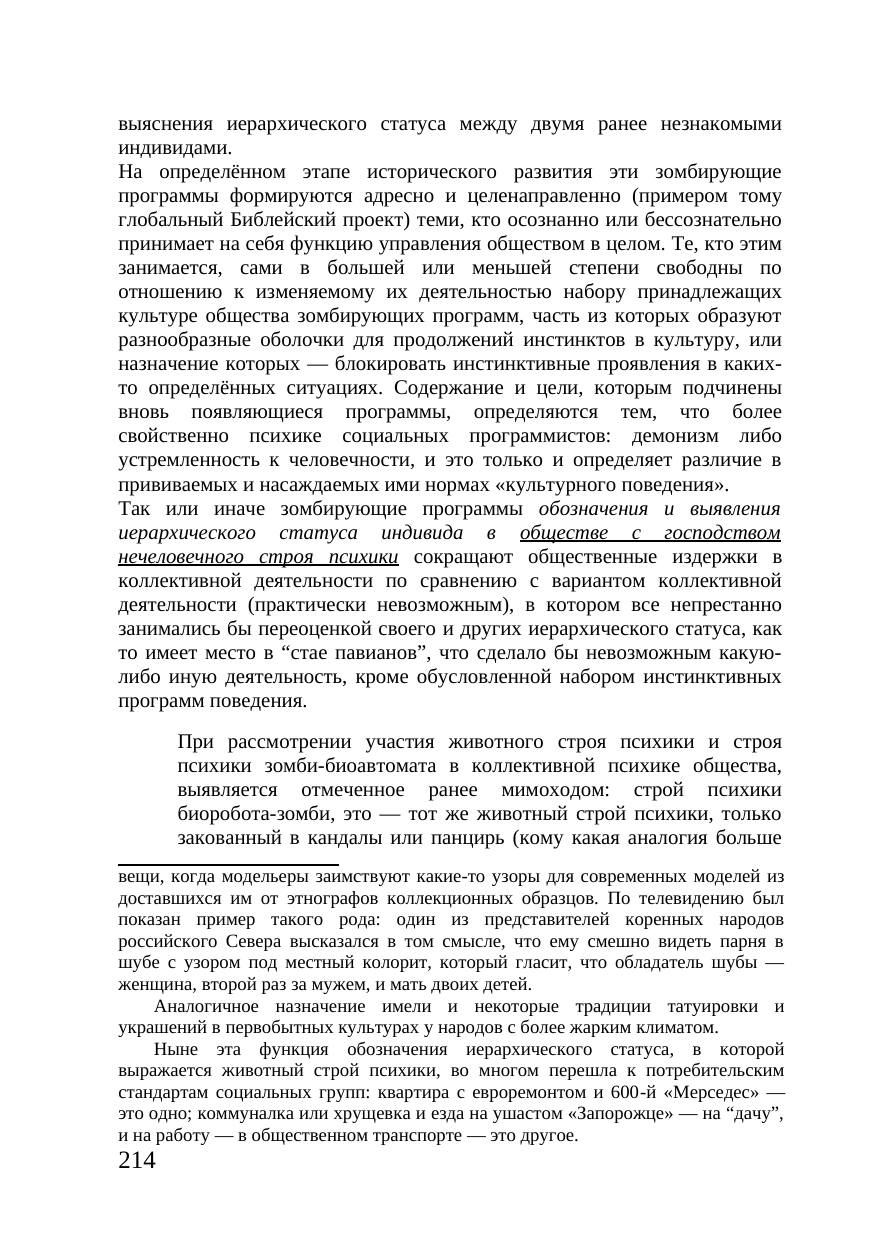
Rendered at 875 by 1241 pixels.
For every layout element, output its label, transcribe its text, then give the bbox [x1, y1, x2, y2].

text Так или иначе зомбирующие программы обозначения и выявления иерархического статуса индивида в обществе с господством нечеловечного строя психики сокращают общественные издержки в коллективной деятельности по сравнению с вариантом коллективной деятельности (практически невозможным), в котором все непрестанно занимались бы переоценкой своего и других иерархического статуса, как то имеет место в “стае павианов”, что сделало бы невозможным какую-либо иную деятельность, кроме обусловленной набором инстинктивных программ поведения. [118, 496, 783, 712]
text Аналогичное назначение имели и некоторые традиции татуировки и украшений в первобытных культурах у народов с более жарким климатом. [118, 994, 786, 1038]
text Ныне эта функция обозначения иерархического статуса, в которой выражается животный строй психики, во многом перешла к потребительским стандартам социальных групп: квартира с евроремонтом и 600‑й «Мерседес» — это одно; коммуналка или хрущевка и езда на ушастом «Запорожце» — на “дачу”, и на работу — в общественном транспорте — это другое. [118, 1038, 786, 1145]
text При рассмотрении участия животного строя психики и строя психики зомби-биоавтомата в коллективной психике общества, выявляется отмеченное ранее мимоходом: строй психики биоробота-зомби, это — тот же животный строй психики, только закованный в кандалы или панцирь (кому какая аналогия больше [177, 729, 783, 849]
text На определённом этапе исторического развития эти зомбирующие программы формируются адресно и целенаправленно (примером тому глобальный Библейский проект) теми, кто осознанно или бессознательно принимает на себя функцию управления обществом в целом. Те, кто этим занимается, сами в большей или меньшей степени свободны по отношению к изменяемому их деятельностью набору принадлежащих культуре общества зомбирующих программ, часть из которых образуют разнообразные оболочки для продолжений инстинктов в культуру, или назначение которых — блокировать инстинктивные проявления в каких-то определённых ситуациях. Содержание и цели, которым подчинены вновь появляющиеся программы, определяются тем, что более свойственно психике социальных программистов: демонизм либо устремленность к человечности, и это только и определяет различие в прививаемых и насаждаемых ими нормах «культурного поведения». [118, 159, 783, 496]
text вещи, когда модельеры заимствуют какие-то узоры для современных моделей из доставшихся им от этнографов коллекционных образцов. По телевидению был показан пример такого рода: один из представителей коренных народов российского Севера высказался в том смысле, что ему смешно видеть парня в шубе с узором под местный колорит, который гласит, что обладатель шубы — женщина, второй раз за мужем, и мать двоих детей. [118, 865, 786, 994]
text выяснения иерархического статуса между двумя ранее незнакомыми индивидами. [118, 111, 783, 159]
